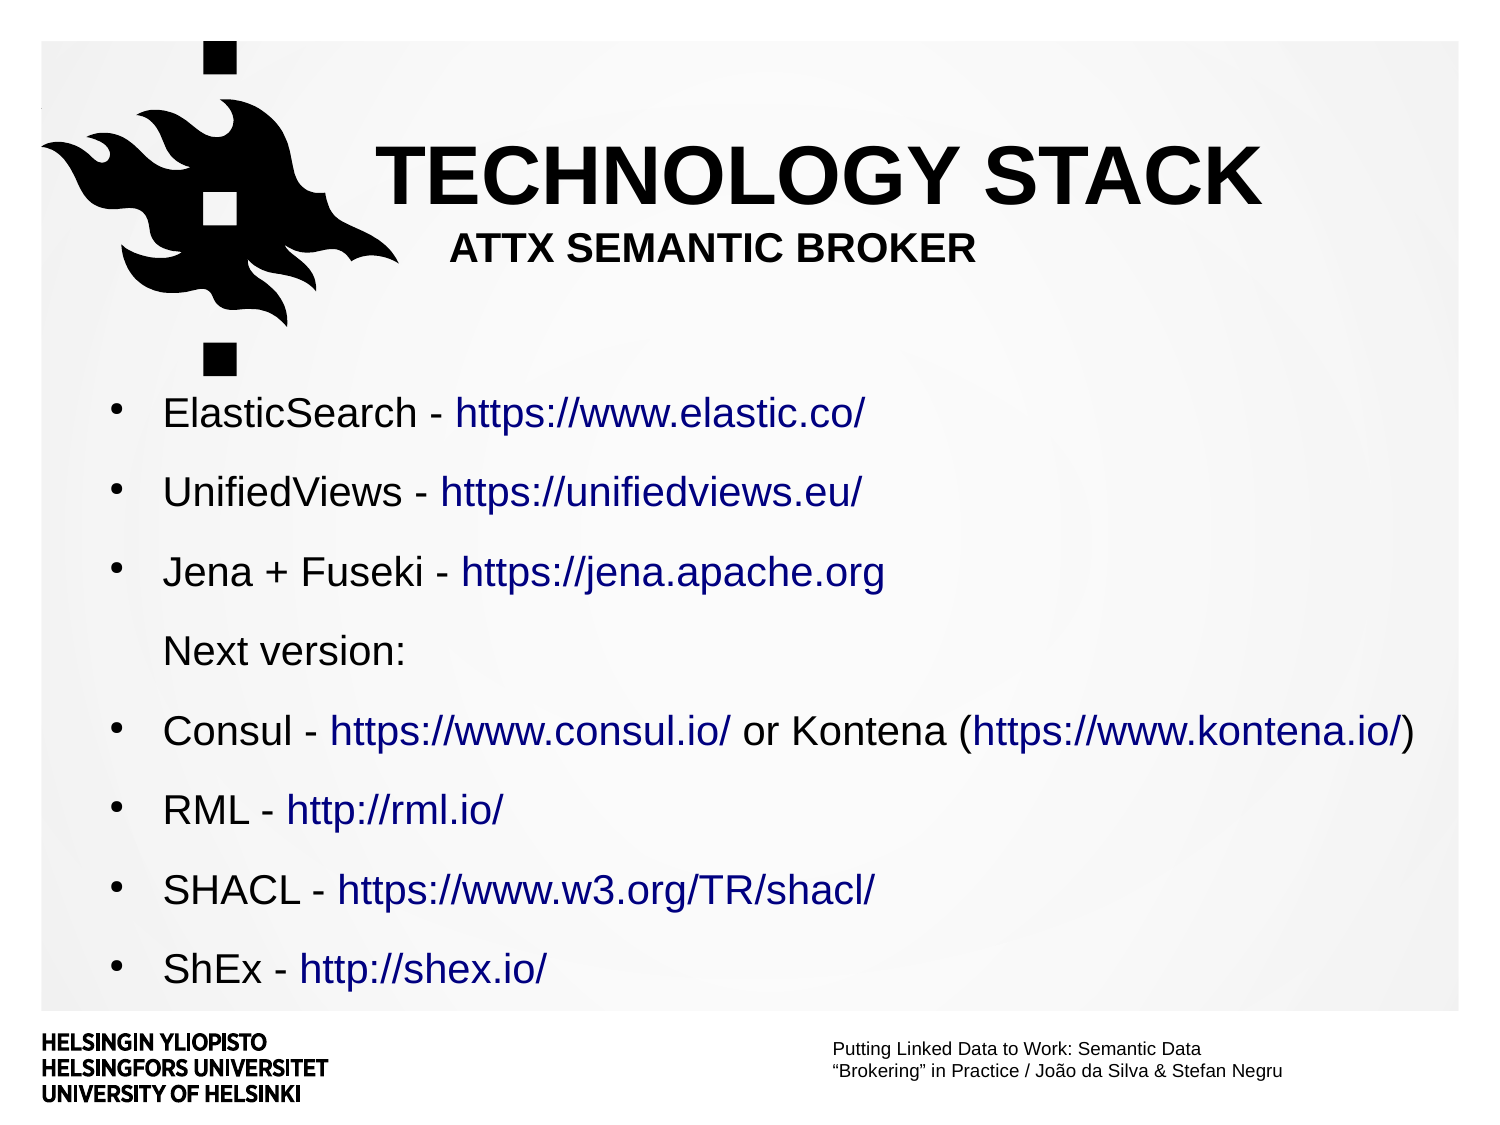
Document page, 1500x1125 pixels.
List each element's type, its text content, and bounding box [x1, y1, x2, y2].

picture [41, 41, 1459, 1011]
footer Putting Linked Data to Work: Semantic Data “Brokering” in Practice / João da Silva & Stefan Negru [832, 1011, 1294, 1107]
list ElasticSearch - https://www.elastic.co/ UnifiedViews - https://unifiedviews.eu/ Jena + Fuseki - https://jena.apache.org Next version: Consul - https://www.consul.io/ or Kontena (https://www.kontena.io/) RML - http://rml.io/ SHACL - https://www.w3.org/TR/shacl/ ShEx - http://shex.io/ [76, 377, 1453, 993]
picture [204, 192, 236, 225]
title Technology Stack ATTX Semantic Broker [360, 113, 1447, 319]
